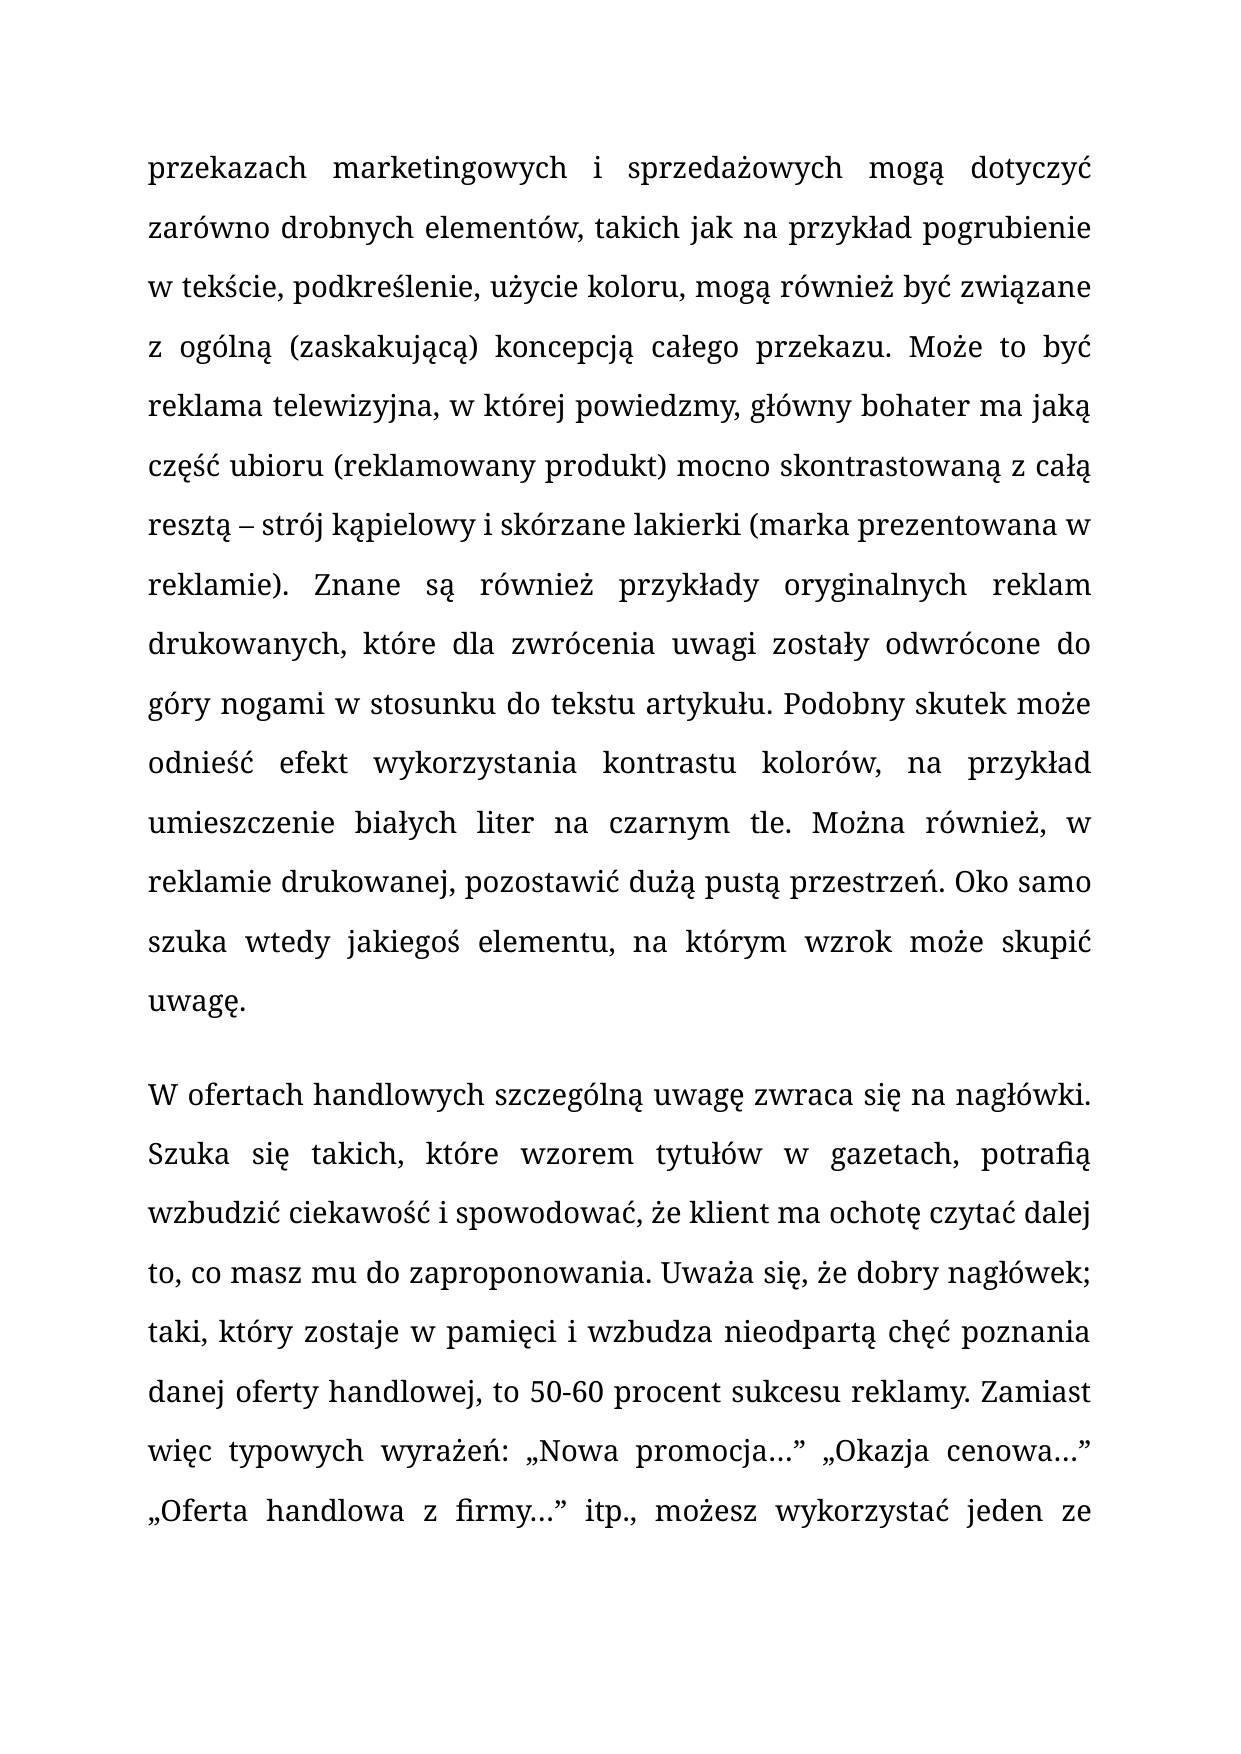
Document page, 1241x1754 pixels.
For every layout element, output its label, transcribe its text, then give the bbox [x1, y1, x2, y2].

text przekazach marketingowych i sprzedażowych mogą dotyczyć zarówno drobnych elementów, takich jak na przykład pogrubienie w tekście, podkreślenie, użycie koloru, mogą również być związane z ogólną (zaskakującą) koncepcją całego przekazu. Może to być reklama telewizyjna, w której powiedzmy, główny bohater ma jaką część ubioru (reklamowany produkt) mocno skontrastowaną z całą resztą – strój kąpielowy i skórzane lakierki (marka prezentowana w reklamie). Znane są również przykłady oryginalnych reklam drukowanych, które dla zwrócenia uwagi zostały odwrócone do góry nogami w stosunku do tekstu artykułu. Podobny skutek może odnieść efekt wykorzystania kontrastu kolorów, na przykład umieszczenie białych liter na czarnym tle. Można również, w reklamie drukowanej, pozostawić dużą pustą przestrzeń. Oko samo szuka wtedy jakiegoś elementu, na którym wzrok może skupić uwagę. [148, 148, 1093, 1020]
text W ofertach handlowych szczególną uwagę zwraca się na nagłówki. Szuka się takich, które wzorem tytułów w gazetach, potrafią wzbudzić ciekawość i spowodować, że klient ma ochotę czytać dalej to, co masz mu do zaproponowania. Uważa się, że dobry nagłówek; taki, który zostaje w pamięci i wzbudza nieodpartą chęć poznania danej oferty handlowej, to 50-60 procent sukcesu reklamy. Zamiast więc typowych wyrażeń: „Nowa promocja…” „Okazja cenowa…” „Oferta handlowa z firmy…” itp., możesz wykorzystać jeden ze [148, 1074, 1093, 1530]
